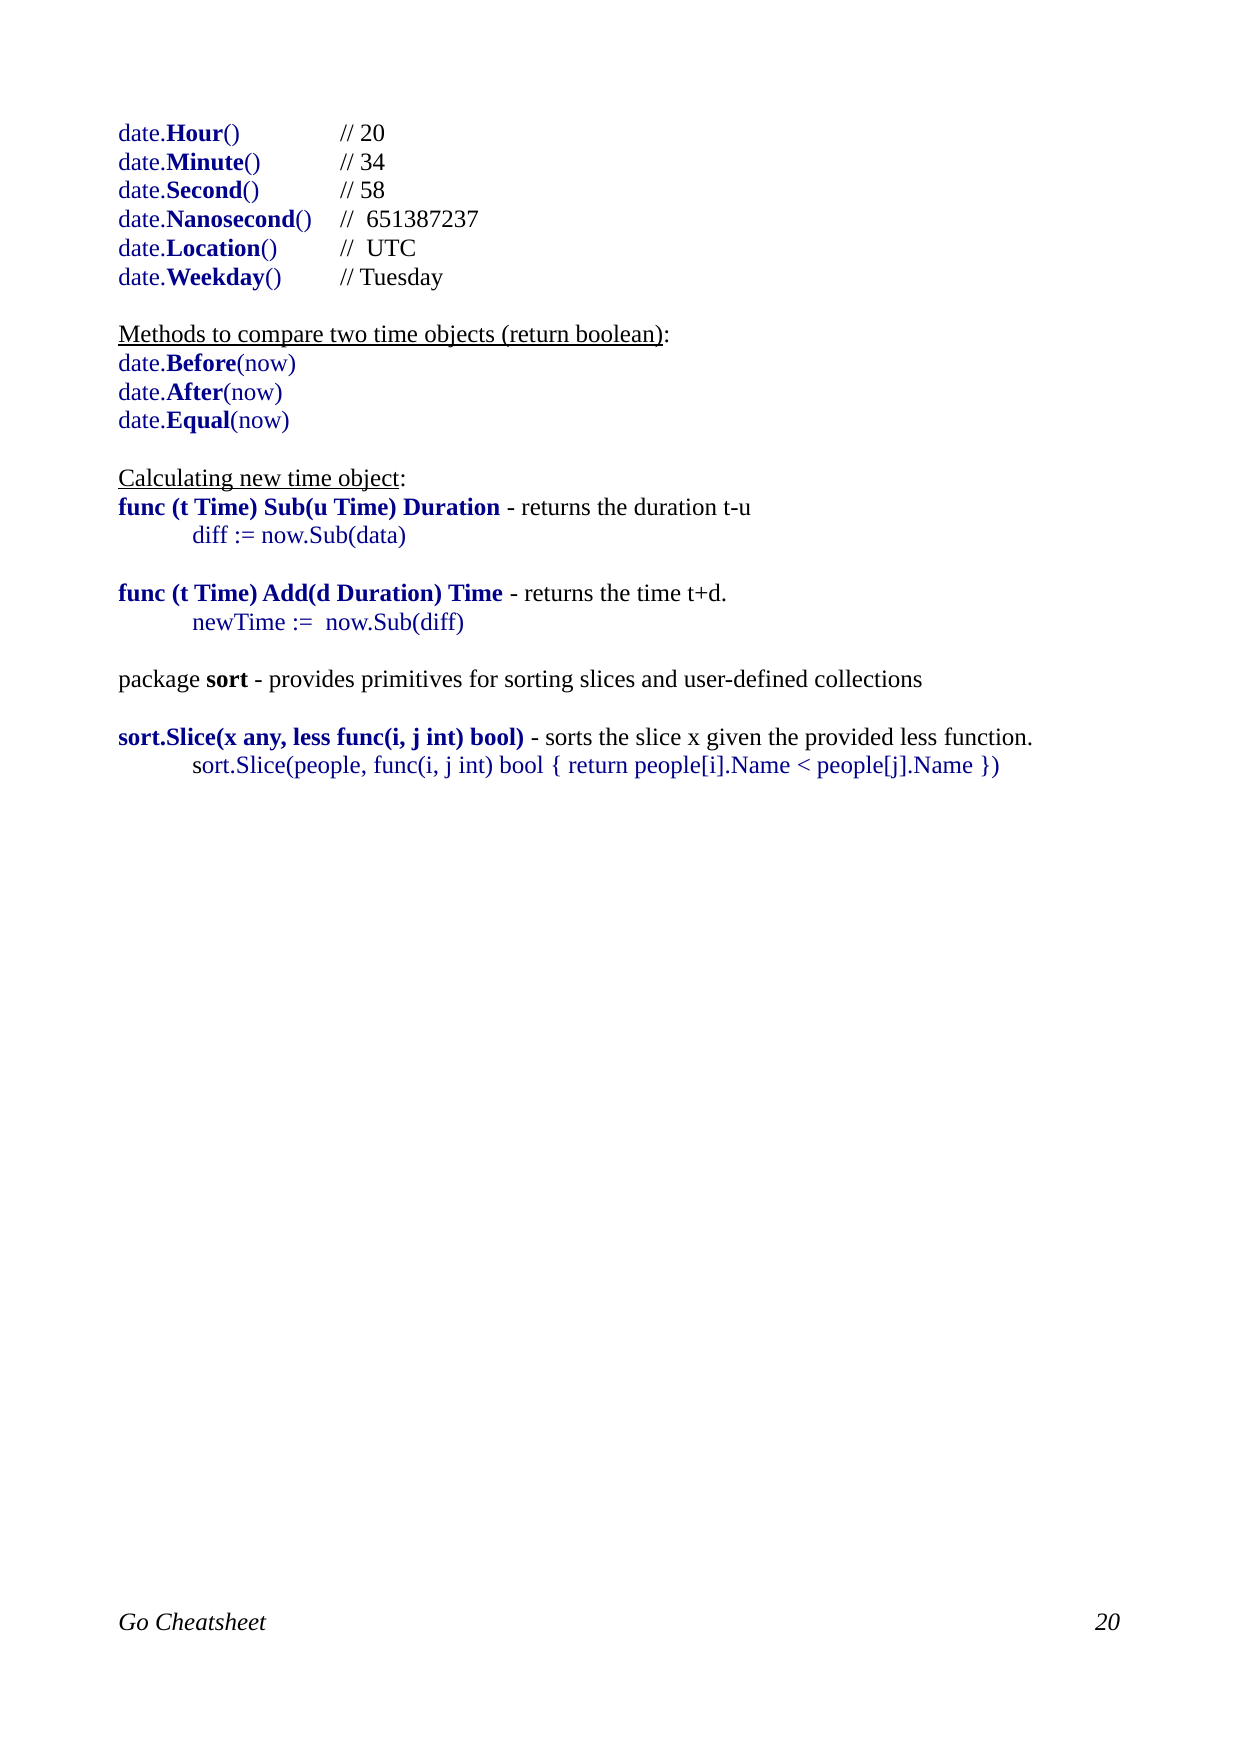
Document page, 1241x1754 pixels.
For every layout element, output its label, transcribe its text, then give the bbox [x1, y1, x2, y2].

text date.Before(now) [118, 348, 1122, 377]
text date.Nanosecond() // 651387237 [118, 204, 1122, 233]
text date.After(now) [118, 377, 1122, 406]
text func (t Time) Sub(u Time) Duration - returns the duration t-u [118, 492, 1122, 521]
text package sort - provides primitives for sorting slices and user-defined collections [118, 664, 1122, 693]
text date.Second() // 58 [118, 176, 1122, 204]
text func (t Time) Add(d Duration) Time - returns the time t+d. [118, 578, 1122, 607]
text newTime := now.Sub(diff) [118, 607, 1122, 636]
text Methods to compare two time objects (return boolean): [118, 319, 1122, 348]
text sort.Slice(x any, less func(i, j int) bool) - sorts the slice x given the provided less function. [118, 722, 1122, 751]
text sort.Slice(people, func(i, j int) bool { return people[i].Name < people[j].Name }) [118, 751, 1122, 779]
text date.Equal(now) [118, 406, 1122, 434]
text Calculating new time object: [118, 463, 1122, 492]
text date.Location() // UTC [118, 233, 1122, 262]
text date.Minute() // 34 [118, 147, 1122, 176]
text date.Hour() // 20 [118, 118, 1122, 147]
text date.Weekday() // Tuesday [118, 262, 1122, 291]
text diff := now.Sub(data) [118, 521, 1122, 549]
